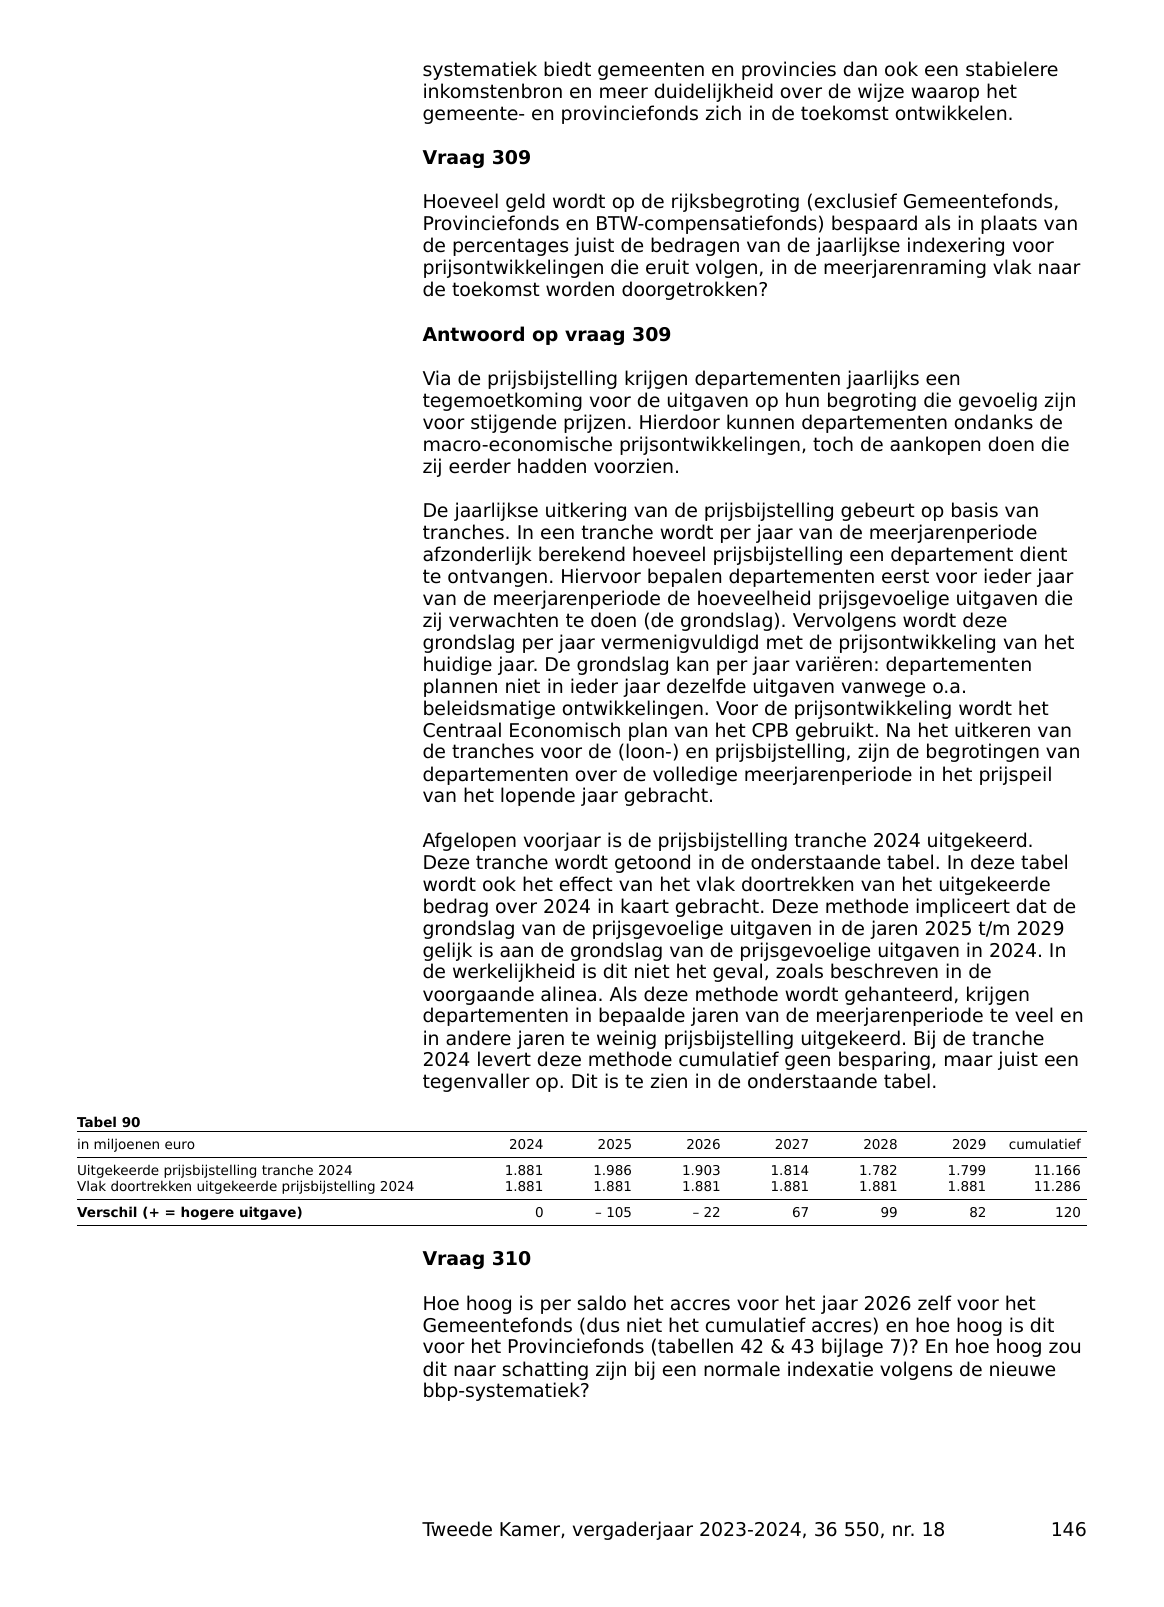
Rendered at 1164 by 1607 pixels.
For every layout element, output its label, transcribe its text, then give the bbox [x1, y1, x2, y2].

table_cell 67 [726, 1200, 815, 1225]
table_cell cumulatief [992, 1132, 1087, 1157]
table_cell 1.814 [726, 1158, 815, 1178]
table_cell in miljoenen euro [77, 1132, 461, 1157]
table_cell 2028 [815, 1132, 903, 1157]
table_cell 2024 [461, 1132, 549, 1157]
text Via de prijsbijstelling krijgen departementen jaarlijks een tegemoetkoming voor de uitgaven op hun begroting die gevoelig zijn voor stijgende prijzen. Hierdoor kunnen departementen ondanks de macro-economische prijsontwikkelingen, toch de aankopen doen die zij eerder hadden voorzien. [422, 368, 1087, 477]
text Hoeveel geld wordt op de rijksbegroting (exclusief Gemeentefonds, Provinciefonds en BTW-compensatiefonds) bespaard als in plaats van de percentages juist de bedragen van de jaarlijkse indexering voor prijsontwikkelingen die eruit volgen, in de meerjarenraming vlak naar de toekomst worden doorgetrokken? [422, 191, 1087, 301]
subtitle Vraag 309 [422, 147, 1087, 169]
table_cell 99 [815, 1200, 903, 1225]
table_cell – 105 [549, 1200, 638, 1225]
table_cell 2029 [904, 1132, 992, 1157]
table_cell Verschil (+ = hogere uitgave) [77, 1200, 461, 1225]
text systematiek biedt gemeenten en provincies dan ook een stabielere inkomstenbron en meer duidelijkheid over de wijze waarop het gemeente- en provinciefonds zich in de toekomst ontwikkelen. [422, 59, 1087, 125]
table_cell 2027 [726, 1132, 815, 1157]
table_cell 120 [992, 1200, 1087, 1225]
table_cell 11.166 [992, 1158, 1087, 1178]
table_cell Vlak doortrekken uitgekeerde prijsbijstelling 2024 [77, 1179, 461, 1199]
table_cell 2026 [638, 1132, 726, 1157]
table_cell Uitgekeerde prijsbijstelling tranche 2024 [77, 1158, 461, 1178]
table_header Tabel 90 [77, 1115, 1087, 1131]
table_cell 1.881 [904, 1179, 992, 1199]
table_cell 1.881 [815, 1179, 903, 1199]
table_cell 0 [461, 1200, 549, 1225]
text De jaarlijkse uitkering van de prijsbijstelling gebeurt op basis van tranches. In een tranche wordt per jaar van de meerjarenperiode afzonderlijk berekend hoeveel prijsbijstelling een departement dient te ontvangen. Hiervoor bepalen departementen eerst voor ieder jaar van de meerjarenperiode de hoeveelheid prijsgevoelige uitgaven die zij verwachten te doen (de grondslag). Vervolgens wordt deze grondslag per jaar vermenigvuldigd met de prijsontwikkeling van het huidige jaar. De grondslag kan per jaar variëren: departementen plannen niet in ieder jaar dezelfde uitgaven vanwege o.a. beleidsmatige ontwikkelingen. Voor de prijsontwikkeling wordt het Centraal Economisch plan van het CPB gebruikt. Na het uitkeren van de tranches voor de (loon-) en prijsbijstelling, zijn de begrotingen van departementen over de volledige meerjarenperiode in het prijspeil van het lopende jaar gebracht. [422, 500, 1087, 807]
table_cell 1.881 [726, 1179, 815, 1199]
table_cell 1.881 [461, 1179, 549, 1199]
table_cell 11.286 [992, 1179, 1087, 1199]
table_cell 1.881 [549, 1179, 638, 1199]
table_cell 1.881 [638, 1179, 726, 1199]
table_cell – 22 [638, 1200, 726, 1225]
table_cell 2025 [549, 1132, 638, 1157]
subtitle Vraag 310 [422, 1248, 1087, 1270]
table_cell 1.881 [461, 1158, 549, 1178]
table_cell 1.986 [549, 1158, 638, 1178]
text Hoe hoog is per saldo het accres voor het jaar 2026 zelf voor het Gemeentefonds (dus niet het cumulatief accres) en hoe hoog is dit voor het Provinciefonds (tabellen 42 & 43 bijlage 7)? En hoe hoog zou dit naar schatting zijn bij een normale indexatie volgens de nieuwe bbp-systematiek? [422, 1292, 1087, 1402]
table_cell 1.799 [904, 1158, 992, 1178]
text Afgelopen voorjaar is de prijsbijstelling tranche 2024 uitgekeerd. Deze tranche wordt getoond in de onderstaande tabel. In deze tabel wordt ook het effect van het vlak doortrekken van het uitgekeerde bedrag over 2024 in kaart gebracht. Deze methode impliceert dat de grondslag van de prijsgevoelige uitgaven in de jaren 2025 t/m 2029 gelijk is aan de grondslag van de prijsgevoelige uitgaven in 2024. In de werkelijkheid is dit niet het geval, zoals beschreven in de voorgaande alinea. Als deze methode wordt gehanteerd, krijgen departementen in bepaalde jaren van de meerjarenperiode te veel en in andere jaren te weinig prijsbijstelling uitgekeerd. Bij de tranche 2024 levert deze methode cumulatief geen besparing, maar juist een tegenvaller op. Dit is te zien in de onderstaande tabel. [422, 829, 1087, 1093]
subtitle Antwoord op vraag 309 [422, 323, 1087, 345]
table_cell 1.782 [815, 1158, 903, 1178]
table_cell 82 [904, 1200, 992, 1225]
table_cell 1.903 [638, 1158, 726, 1178]
